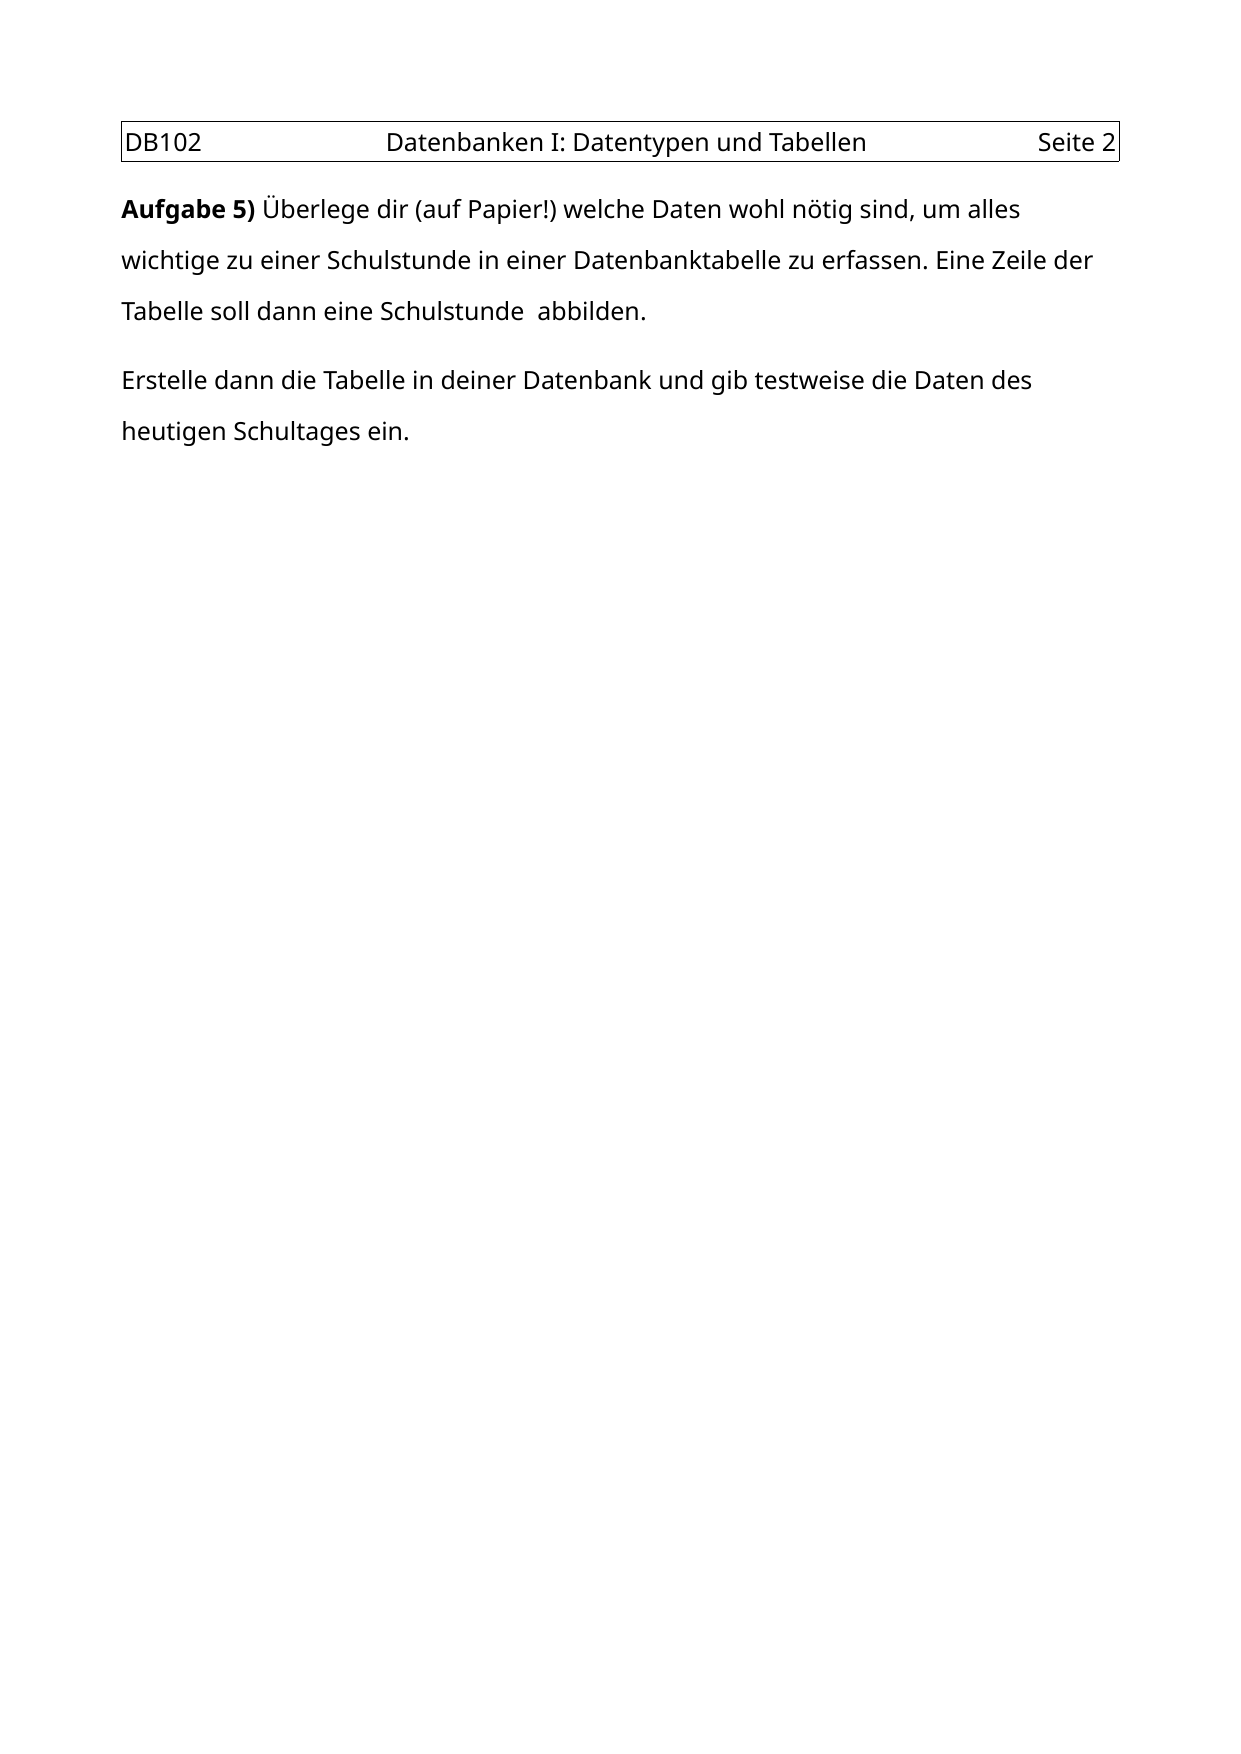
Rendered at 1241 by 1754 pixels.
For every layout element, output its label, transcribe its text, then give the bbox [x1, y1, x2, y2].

text Erstelle dann die Tabelle in deiner Datenbank und gib testweise die Daten des heutigen Schultages ein. [121, 362, 1119, 447]
text Aufgabe 5) Überlege dir (auf Papier!) welche Daten wohl nötig sind, um alles wichtige zu einer Schulstunde in einer Datenbanktabelle zu erfassen. Eine Zeile der Tabelle soll dann eine Schulstunde abbilden. [121, 191, 1119, 328]
